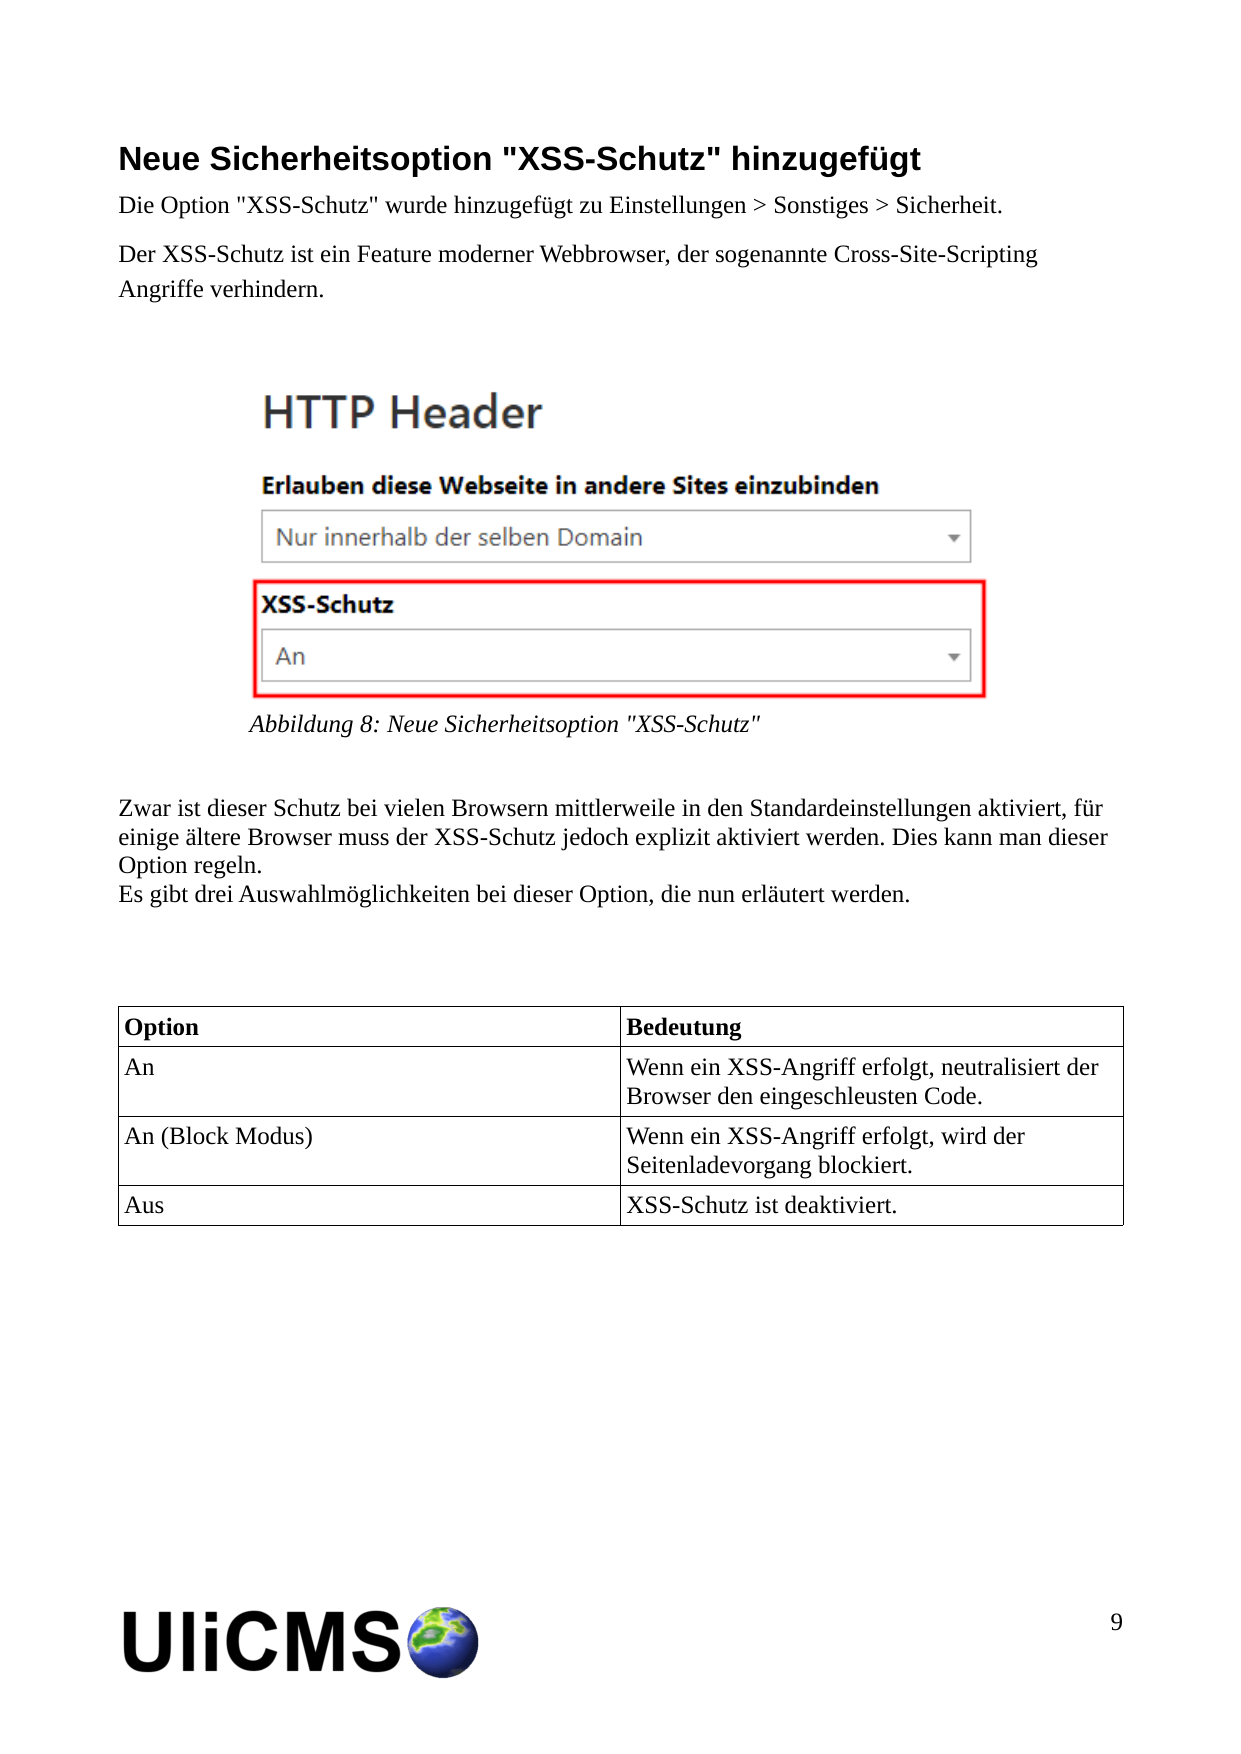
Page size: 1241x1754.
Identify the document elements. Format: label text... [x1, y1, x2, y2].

table_cell An [119, 1047, 620, 1116]
table_cell Wenn ein XSS-Angriff erfolgt, neutralisiert der Browser den eingeschleusten Code. [621, 1047, 1123, 1116]
text Der XSS-Schutz ist ein Feature moderner Webbrowser, der sogenannte Cross-Site-Scripting Angriffe verhindern. [118, 239, 1123, 337]
text Die Option "XSS-Schutz" wurde hinzugefügt zu Einstellungen > Sonstiges > Sicherheit. [118, 190, 1123, 219]
table_header Bedeutung [621, 1007, 1123, 1046]
table_cell Aus [119, 1186, 620, 1225]
text Zwar ist dieser Schutz bei vielen Browsern mittlerweile in den Standardeinstellungen aktiviert, für einige ältere Browser muss der XSS-Schutz jedoch explizit aktiviert werden. Dies kann man dieser Option regeln. [118, 793, 1123, 879]
table_cell Wenn ein XSS-Angriff erfolgt, wird der Seitenladevorgang blockiert. [621, 1117, 1123, 1184]
table_header Option [119, 1007, 620, 1046]
table_cell An (Block Modus) [119, 1117, 620, 1184]
picture [118, 1607, 479, 1681]
picture [249, 369, 992, 704]
text Abbildung 8: Neue Sicherheitsoption "XSS-Schutz" [249, 704, 992, 738]
text Es gibt drei Auswahlmöglichkeiten bei dieser Option, die nun erläutert werden. [118, 879, 1123, 908]
subtitle Neue Sicherheitsoption "XSS-Schutz" hinzugefügt [118, 139, 1123, 178]
table_cell XSS-Schutz ist deaktiviert. [621, 1186, 1123, 1225]
